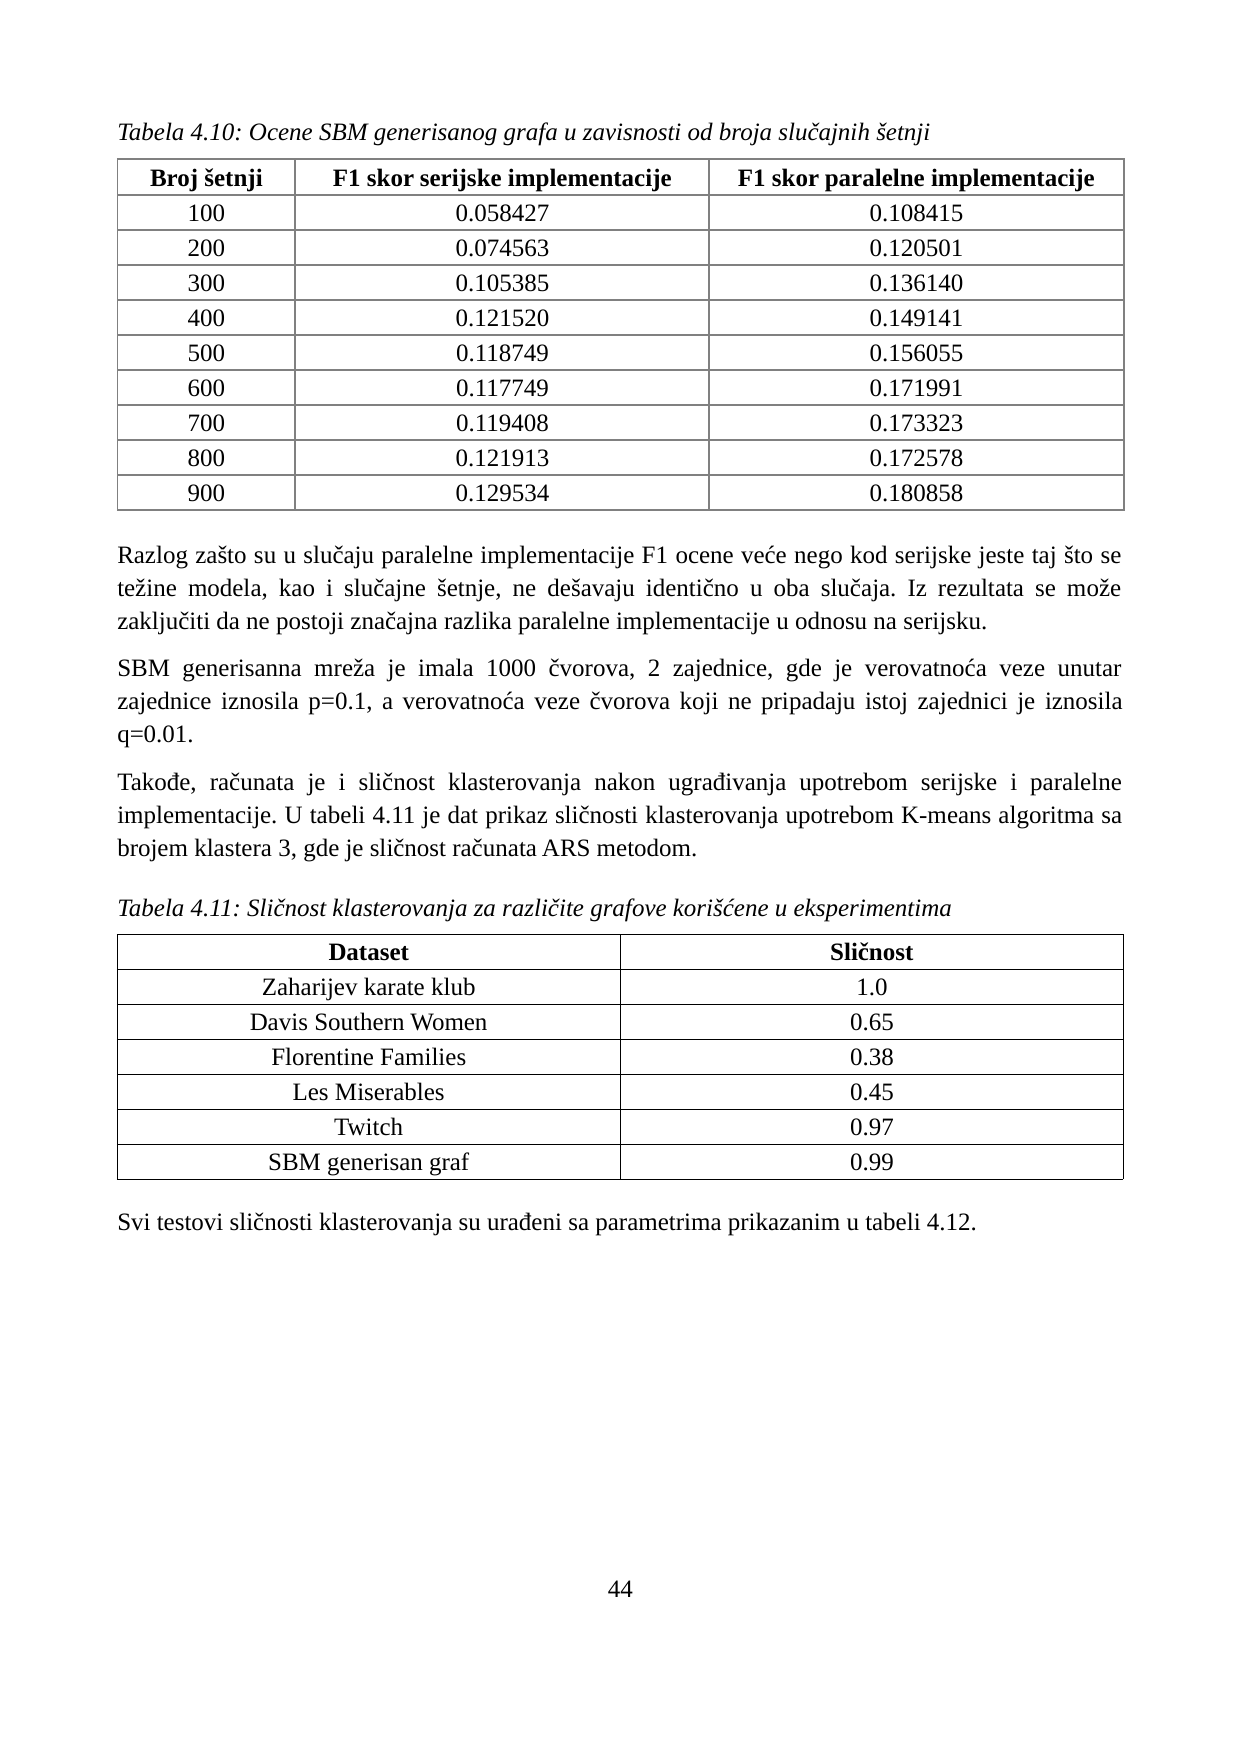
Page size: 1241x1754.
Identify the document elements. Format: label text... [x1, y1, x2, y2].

table_cell 0.105385 [296, 266, 708, 299]
table_cell 0.119408 [296, 406, 708, 439]
text Svi testovi sličnosti klasterovanja su urađeni sa parametrima prikazanim u tabeli 4.12. [117, 1207, 1123, 1236]
table_cell SBM generisan graf [118, 1145, 620, 1179]
table_cell 800 [118, 441, 294, 474]
table_cell 0.108415 [710, 196, 1123, 229]
text Tabela 4.10: Ocene SBM generisanog grafa u zavisnosti od broja slučajnih šetnji [117, 117, 1123, 146]
text Takođe, računata je i sličnost klasterovanja nakon ugrađivanja upotrebom serijske i paralelne implementacije. U tabeli 4.11 je dat prikaz sličnosti klasterovanja upotrebom K-means algoritma sa brojem klastera 3, gde je sličnost računata ARS metodom. [117, 767, 1123, 862]
table_cell 0.136140 [710, 266, 1123, 299]
table_cell 0.99 [621, 1145, 1123, 1179]
table_cell Les Miserables [118, 1075, 620, 1109]
table_cell 0.129534 [296, 476, 708, 509]
table_cell 0.117749 [296, 371, 708, 404]
table_cell 600 [118, 371, 294, 404]
table_cell 0.97 [621, 1110, 1123, 1144]
table_cell Twitch [118, 1110, 620, 1144]
table_cell 400 [118, 301, 294, 334]
table_cell 0.058427 [296, 196, 708, 229]
text Tabela 4.11: Sličnost klasterovanja za različite grafove korišćene u eksperimentima [117, 893, 1123, 922]
table_cell 0.65 [621, 1005, 1123, 1039]
table_header F1 skor paralelne implementacije [710, 160, 1123, 194]
table_cell 0.156055 [710, 336, 1123, 369]
table_cell 900 [118, 476, 294, 509]
table_cell 0.149141 [710, 301, 1123, 334]
table_cell 0.121913 [296, 441, 708, 474]
table_cell 300 [118, 266, 294, 299]
table_cell Florentine Families [118, 1040, 620, 1074]
table_cell 0.45 [621, 1075, 1123, 1109]
text Razlog zašto su u slučaju paralelne implementacije F1 ocene veće nego kod serijske jeste taj što se težine modela, kao i slučajne šetnje, ne dešavaju identično u oba slučaja. Iz rezultata se može zaključiti da ne postoji značajna razlika paralelne implementacije u odnosu na serijsku. [117, 540, 1123, 634]
table_cell 0.074563 [296, 231, 708, 264]
table_cell 100 [118, 196, 294, 229]
table_header F1 skor serijske implementacije [296, 160, 708, 194]
table_cell 0.121520 [296, 301, 708, 334]
table_cell 500 [118, 336, 294, 369]
table_header Dataset [118, 935, 620, 969]
table_header Broj šetnji [118, 160, 294, 194]
table_cell 1.0 [621, 970, 1123, 1004]
table_cell 700 [118, 406, 294, 439]
table_cell 0.118749 [296, 336, 708, 369]
table_cell 200 [118, 231, 294, 264]
table_cell Zaharijev karate klub [118, 970, 620, 1004]
table_cell Davis Southern Women [118, 1005, 620, 1039]
table_header Sličnost [621, 935, 1123, 969]
table_cell 0.172578 [710, 441, 1123, 474]
table_cell 0.171991 [710, 371, 1123, 404]
table_cell 0.180858 [710, 476, 1123, 509]
table_cell 0.173323 [710, 406, 1123, 439]
table_cell 0.38 [621, 1040, 1123, 1074]
text SBM generisanna mreža je imala 1000 čvorova, 2 zajednice, gde je verovatnoća veze unutar zajednice iznosila p=0.1, a verovatnoća veze čvorova koji ne pripadaju istoj zajednici je iznosila q=0.01. [117, 653, 1123, 748]
table_cell 0.120501 [710, 231, 1123, 264]
